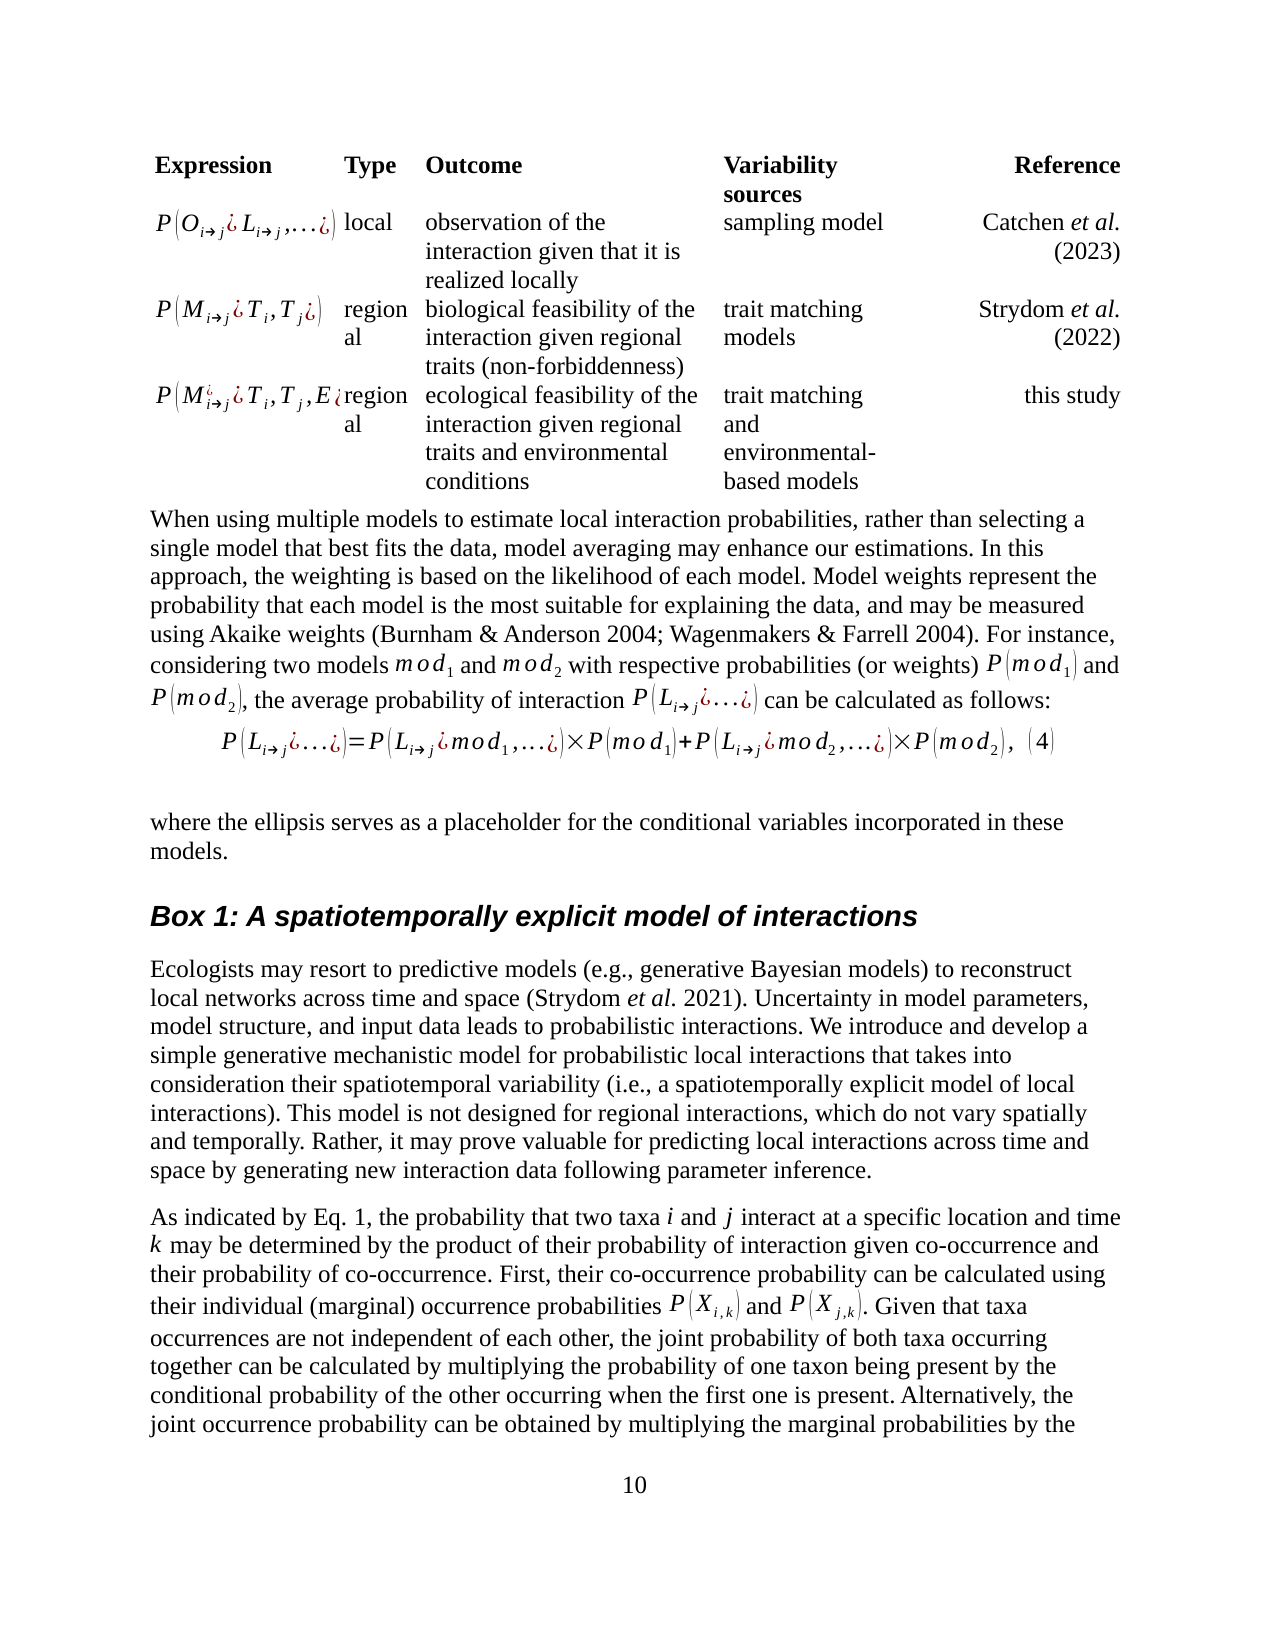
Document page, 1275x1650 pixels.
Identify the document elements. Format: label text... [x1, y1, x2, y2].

table_cell [150, 294, 339, 380]
text When using multiple models to estimate local interaction probabilities, rather than selecting a single model that best fits the data, model averaging may enhance our estimations. In this approach, the weighting is based on the likelihood of each model. Model weights represent the probability that each model is the most suitable for explaining the data, and may be measured using Akaike weights (Burnham & Anderson 2004; Wagenmakers & Farrell 2004). For instance, considering two models and with respective probabilities (or weights) and , the average probability of interaction can be calculated as follows: [150, 504, 1125, 717]
text Ecologists may resort to predictive models (e.g., generative Bayesian models) to reconstruct local networks across time and space (Strydom et al. 2021). Uncertainty in model parameters, model structure, and input data leads to probabilistic interactions. We introduce and develop a simple generative mechanistic model for probabilistic local interactions that takes into consideration their spatiotemporal variability (i.e., a spatiotemporally explicit model of local interactions). This model is not designed for regional interactions, which do not vary spatially and temporally. Rather, it may prove valuable for predicting local interactions across time and space by generating new interaction data following parameter inference. [150, 954, 1125, 1184]
table_cell Strydom et al. (2022) [908, 294, 1125, 380]
table_cell ecological feasibility of the interaction given regional traits and environmental conditions [421, 380, 719, 495]
table_cell [150, 380, 339, 495]
text As indicated by Eq. 1, the probability that two taxa and interact at a specific location and time may be determined by the product of their probability of interaction given co-occurrence and their probability of co-occurrence. First, their co-occurrence probability can be calculated using their individual (marginal) occurrence probabilities and . Given that taxa occurrences are not independent of each other, the joint probability of both taxa occurring together can be calculated by multiplying the probability of one taxon being present by the conditional probability of the other occurring when the first one is present. Alternatively, the joint occurrence probability can be obtained by multiplying the marginal probabilities by the [150, 1202, 1125, 1438]
table_cell Catchen et al. (2023) [908, 208, 1125, 294]
subtitle Box 1: A spatiotemporally explicit model of interactions [150, 899, 1125, 932]
table_cell trait matching and environmental-based models [719, 380, 908, 495]
table_cell local [340, 208, 421, 294]
table_cell biological feasibility of the interaction given regional traits (non-forbiddenness) [421, 294, 719, 380]
table_cell this study [908, 380, 1125, 495]
table_header Type [340, 150, 421, 207]
table_cell regional [340, 380, 421, 495]
table_header Variability sources [719, 150, 908, 207]
table_cell [150, 208, 339, 294]
table_cell regional [340, 294, 421, 380]
table_cell observation of the interaction given that it is realized locally [421, 208, 719, 294]
table_cell sampling model [719, 208, 908, 294]
table_header Reference [908, 150, 1125, 207]
table_header Outcome [421, 150, 719, 207]
table_cell trait matching models [719, 294, 908, 380]
text where the ellipsis serves as a placeholder for the conditional variables incorporated in these models. [150, 807, 1125, 865]
table_header Expression [150, 150, 339, 207]
